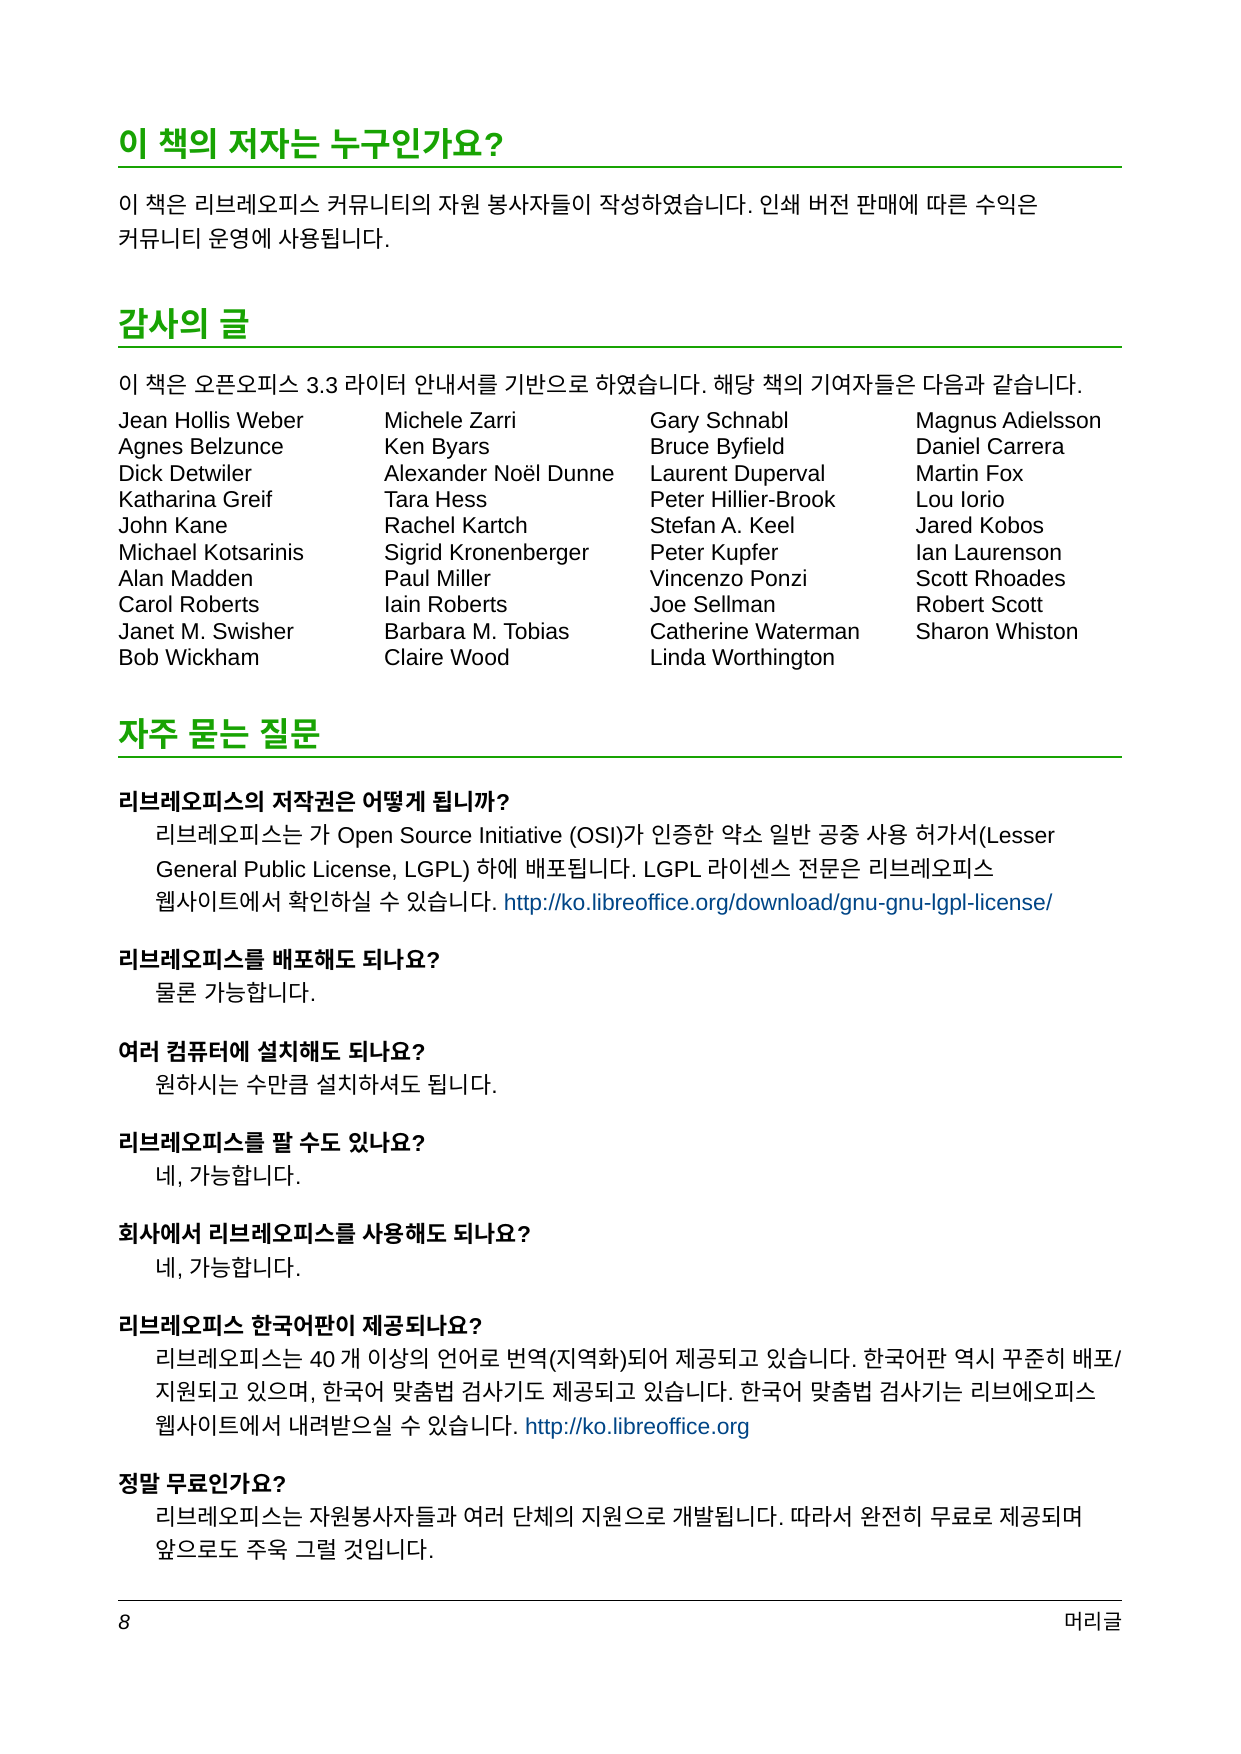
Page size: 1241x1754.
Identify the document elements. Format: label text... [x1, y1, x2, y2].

text 회사에서 리브레오피스를 사용해도 되나요? [118, 1216, 1122, 1249]
subtitle 이 책의 저자는 누구인가요? [118, 118, 1122, 166]
subtitle 감사의 글 [118, 298, 1122, 346]
text 리브레오피스를 팔 수도 있나요? [118, 1125, 1122, 1158]
text 리브레오피스의 저작권은 어떻게 됩니까? [118, 784, 1122, 817]
text 리브레오피스는 40개 이상의 언어로 번역(지역화)되어 제공되고 있습니다. 한국어판 역시 꾸준히 배포/지원되고 있으며, 한국어 맞춤법 검사기도 제공되고 있습니다. 한국어 맞춤법 검사기는 리브에오피스 웹사이트에서 내려받으실 수 있습니다. http://ko.libreoffice.org [156, 1341, 1122, 1441]
text 이 책은 리브레오피스 커뮤니티의 자원 봉사자들이 작성하였습니다. 인쇄 버전 판매에 따른 수익은 커뮤니티 운영에 사용됩니다. [118, 187, 1122, 254]
text 리브레오피스를 배포해도 되나요? [118, 942, 1122, 975]
text 물론 가능합니다. [156, 975, 1122, 1008]
text 리브레오피스는 자원봉사자들과 여러 단체의 지원으로 개발됩니다. 따라서 완전히 무료로 제공되며 앞으로도 주욱 그럴 것입니다. [156, 1499, 1122, 1565]
text 원하시는 수만큼 설치하셔도 됩니다. [156, 1067, 1122, 1100]
subtitle 자주 묻는 질문 [118, 708, 1122, 756]
text 네, 가능합니다. [156, 1249, 1122, 1283]
text 네, 가능합니다. [156, 1158, 1122, 1191]
text Jean Hollis Weber Michele Zarri Gary Schnabl Magnus Adielsson Agnes Belzunce Ken Byars Bruce Byfield Daniel Carrera Dick Detwiler Alexander Noël Dunne Laurent Duperval Martin Fox Katharina Greif Tara Hess Peter Hillier-Brook Lou Iorio John Kane Rachel Kartch Stefan A. Keel Jared Kobos Michael Kotsarinis Sigrid Kronenberger Peter Kupfer Ian Laurenson Alan Madden Paul Miller Vincenzo Ponzi Scott Rhoades Carol Roberts Iain Roberts Joe Sellman Robert Scott Janet M. Swisher Barbara M. Tobias Catherine Waterman Sharon Whiston Bob Wickham Claire Wood Linda Worthington [118, 407, 1122, 671]
text 리브레오피스 한국어판이 제공되나요? [118, 1308, 1122, 1341]
text 정말 무료인가요? [118, 1466, 1122, 1499]
text 리브레오피스는 가 Open Source Initiative (OSI)가 인증한 약소 일반 공중 사용 허가서(Lesser General Public License, LGPL) 하에 배포됩니다. LGPL 라이센스 전문은 리브레오피스 웹사이트에서 확인하실 수 있습니다. http://ko.libreoffice.org/download/gnu-gnu-lgpl-license/ [156, 817, 1122, 917]
list 이 책은 오픈오피스 3.3 라이터 안내서를 기반으로 하였습니다. 해당 책의 기여자들은 다음과 같습니다. [118, 367, 1122, 401]
text 여러 컴퓨터에 설치해도 되나요? [118, 1033, 1122, 1067]
